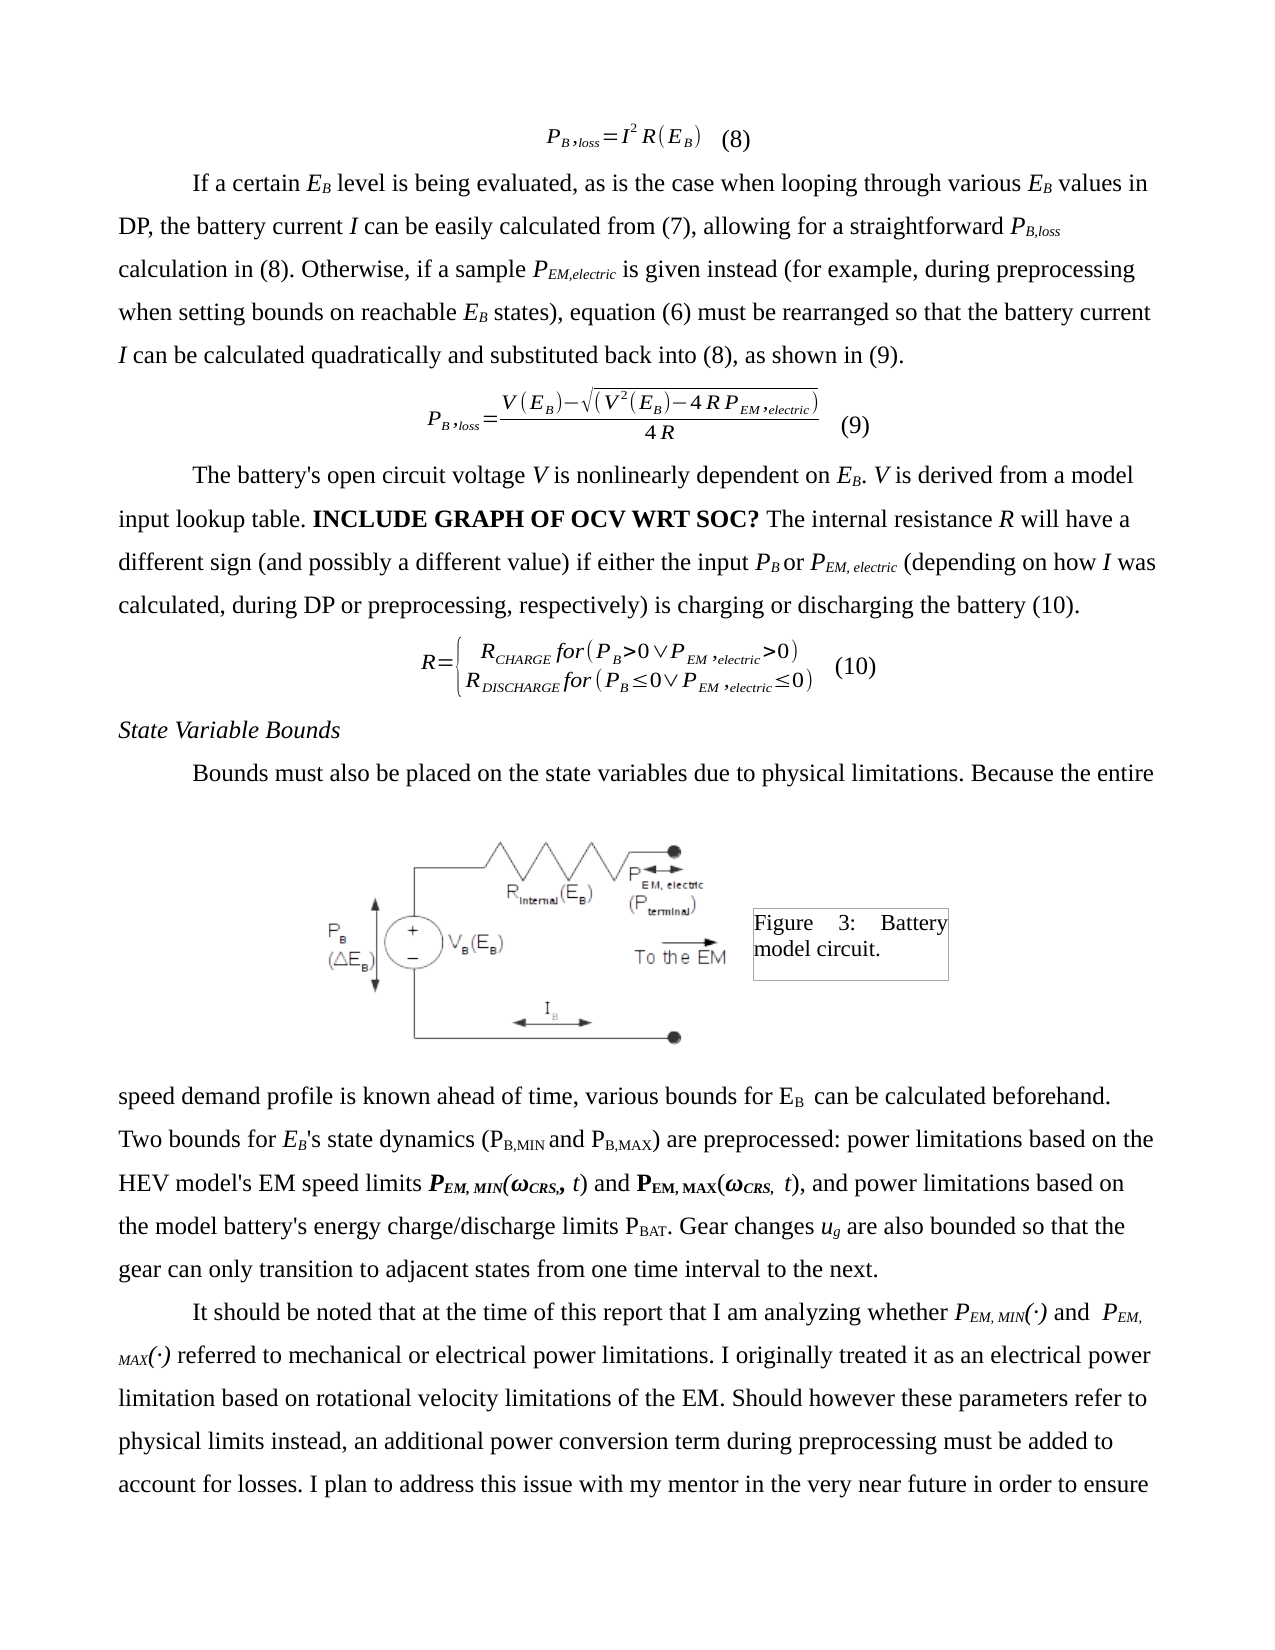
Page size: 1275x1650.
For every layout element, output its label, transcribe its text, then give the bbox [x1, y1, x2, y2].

text (9) [118, 383, 1157, 446]
text Bounds must also be placed on the state variables due to physical limitations. Because the entire speed demand profile is known ahead of time, various bounds for EB can be calculated beforehand. Two bounds for EB's state dynamics (PB,MIN and PB,MAX) are preprocessed: power limitations based on the HEV model's EM speed limits PEM, MIN(ωCRS,, t) and PEM, MAX(ωCRS, t), and power limitations based on the model battery's energy charge/discharge limits PBAT. Gear changes ug are also bounded so that the gear can only transition to adjacent states from one time interval to the next. [118, 758, 1157, 1283]
text (8) [118, 118, 1157, 153]
text It should be noted that at the time of this report that I am analyzing whether PEM, MIN(·) and PEM, MAX(·) referred to mechanical or electrical power limitations. I originally treated it as an electrical power limitation based on rotational velocity limitations of the EM. Should however these parameters refer to physical limits instead, an additional power conversion term during preprocessing must be added to account for losses. I plan to address this issue with my mentor in the very near future in order to ensure [118, 1297, 1157, 1498]
picture [327, 811, 740, 1082]
text The battery's open circuit voltage V is nonlinearly dependent on EB. V is derived from a model input lookup table. INCLUDE GRAPH OF OCV WRT SOC? The internal resistance R will have a different sign (and possibly a different value) if either the input PB or PEM, electric (depending on how I was calculated, during DP or preprocessing, respectively) is charging or discharging the battery (10). [118, 461, 1157, 619]
text State Variable Bounds [118, 715, 1157, 744]
text (10) [118, 633, 1157, 701]
text If a certain EB level is being evaluated, as is the case when looping through various EB values in DP, the battery current I can be easily calculated from (7), allowing for a straightforward PB,loss calculation in (8). Otherwise, if a sample PEM,electric is given instead (for example, during preprocessing when setting bounds on reachable EB states), equation (6) must be rearranged so that the battery current I can be calculated quadratically and substituted back into (8), as shown in (9). [118, 168, 1157, 369]
